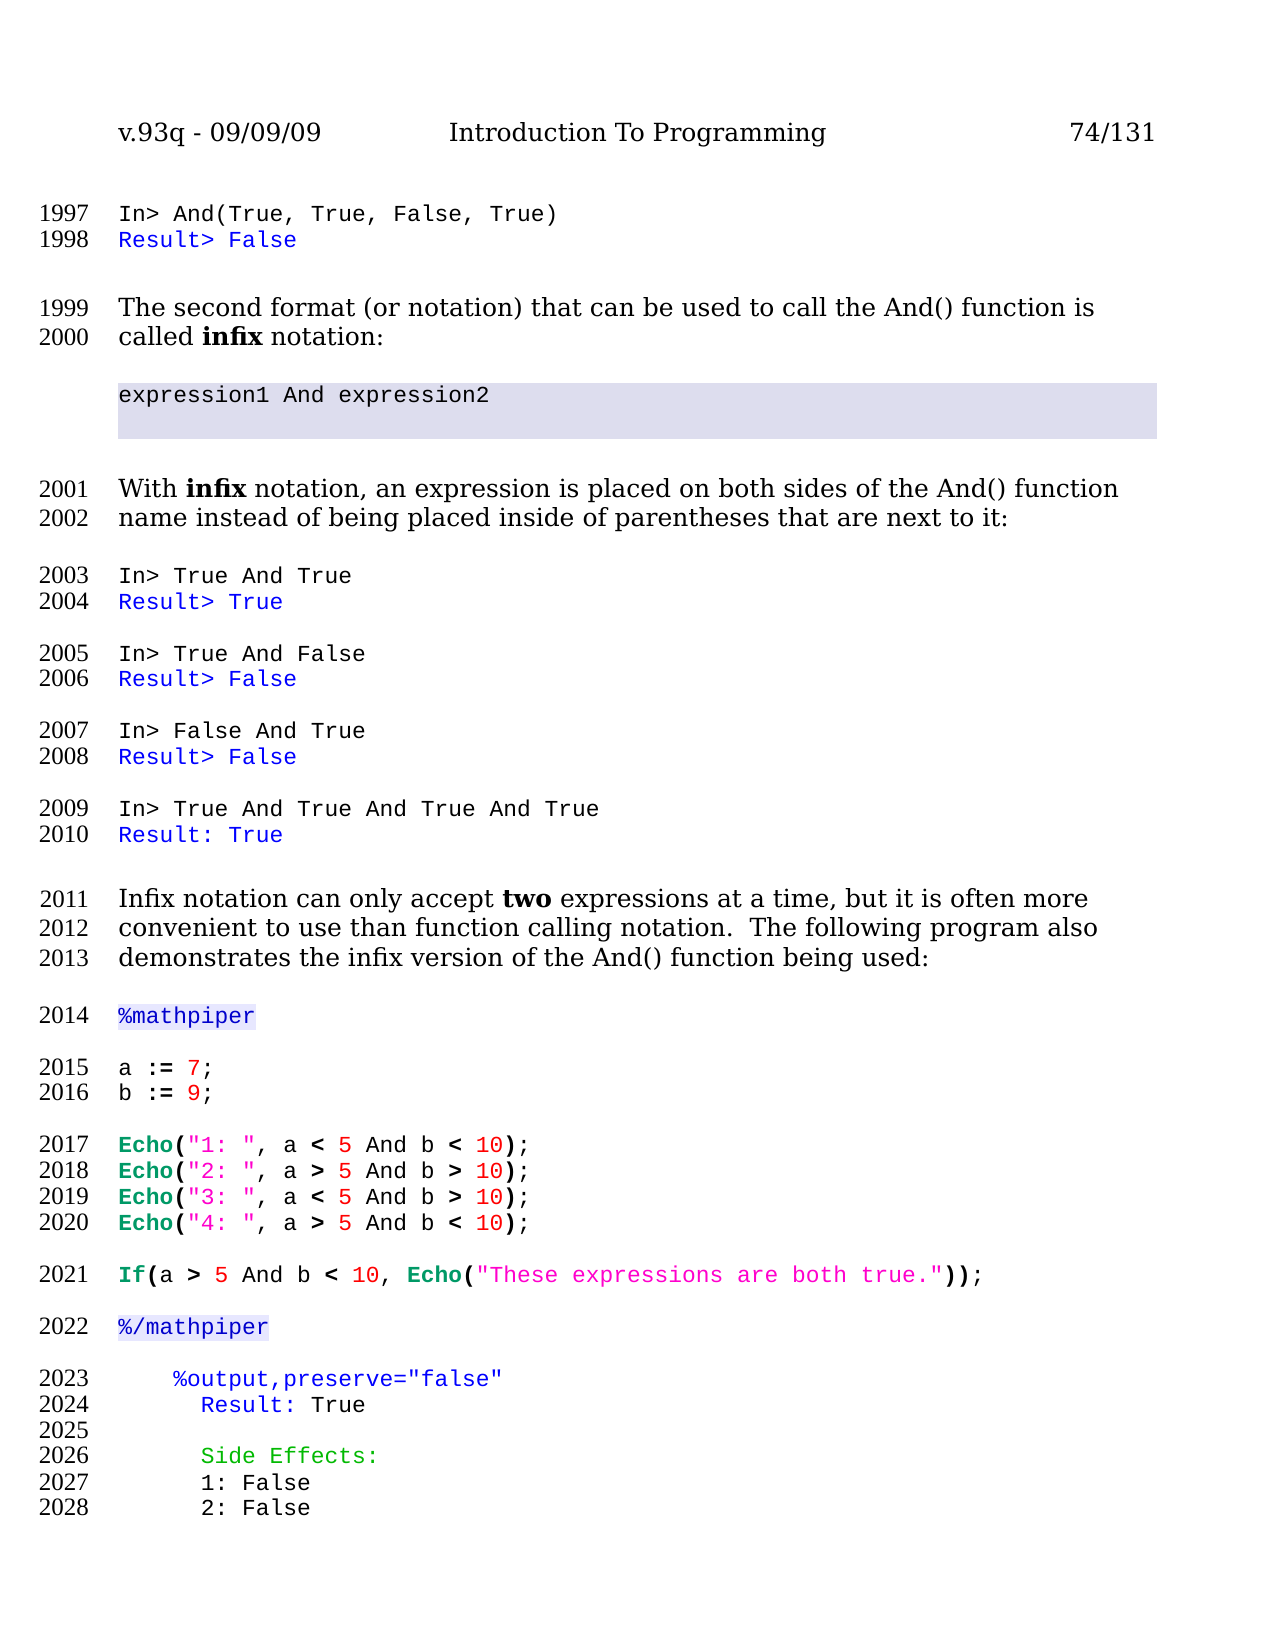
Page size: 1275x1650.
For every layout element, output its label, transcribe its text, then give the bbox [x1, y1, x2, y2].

text In> True And False [118, 642, 1157, 668]
text Infix notation can only accept two expressions at a time, but it is often more convenient to use than function calling notation. The following program also demonstrates the infix version of the And() function being used: [118, 884, 1157, 972]
text %output,preserve="false" [118, 1367, 1157, 1393]
text Echo("2: ", a > 5 And b > 10); [118, 1159, 1157, 1186]
text Result> False [118, 229, 1157, 254]
text 1: False [118, 1471, 1157, 1497]
text b := 9; [118, 1082, 1157, 1108]
text Echo("4: ", a > 5 And b < 10); [118, 1211, 1157, 1237]
text Echo("3: ", a < 5 And b > 10); [118, 1186, 1157, 1211]
text In> True And True And True And True [118, 797, 1157, 823]
table_header expression1 And expression2 [118, 383, 1157, 439]
text In> And(True, True, False, True) [118, 203, 1157, 229]
text With infix notation, an expression is placed on both sides of the And() function name instead of being placed inside of parentheses that are next to it: [118, 473, 1157, 532]
text %mathpiper [118, 1004, 1157, 1030]
text Result> False [118, 668, 1157, 694]
text 2: False [118, 1497, 1157, 1523]
text Result: True [118, 1393, 1157, 1419]
text Side Effects: [118, 1445, 1157, 1471]
text The second format (or notation) that can be used to call the And() function is called infix notation: [118, 293, 1157, 351]
text Result: True [118, 823, 1157, 849]
text Echo("1: ", a < 5 And b < 10); [118, 1134, 1157, 1159]
text %/mathpiper [118, 1315, 1157, 1341]
text a := 7; [118, 1056, 1157, 1082]
text If(a > 5 And b < 10, Echo("These expressions are both true.")); [118, 1263, 1157, 1289]
text Result> True [118, 590, 1157, 616]
text Result> False [118, 746, 1157, 772]
text In> False And True [118, 720, 1157, 746]
text In> True And True [118, 564, 1157, 590]
